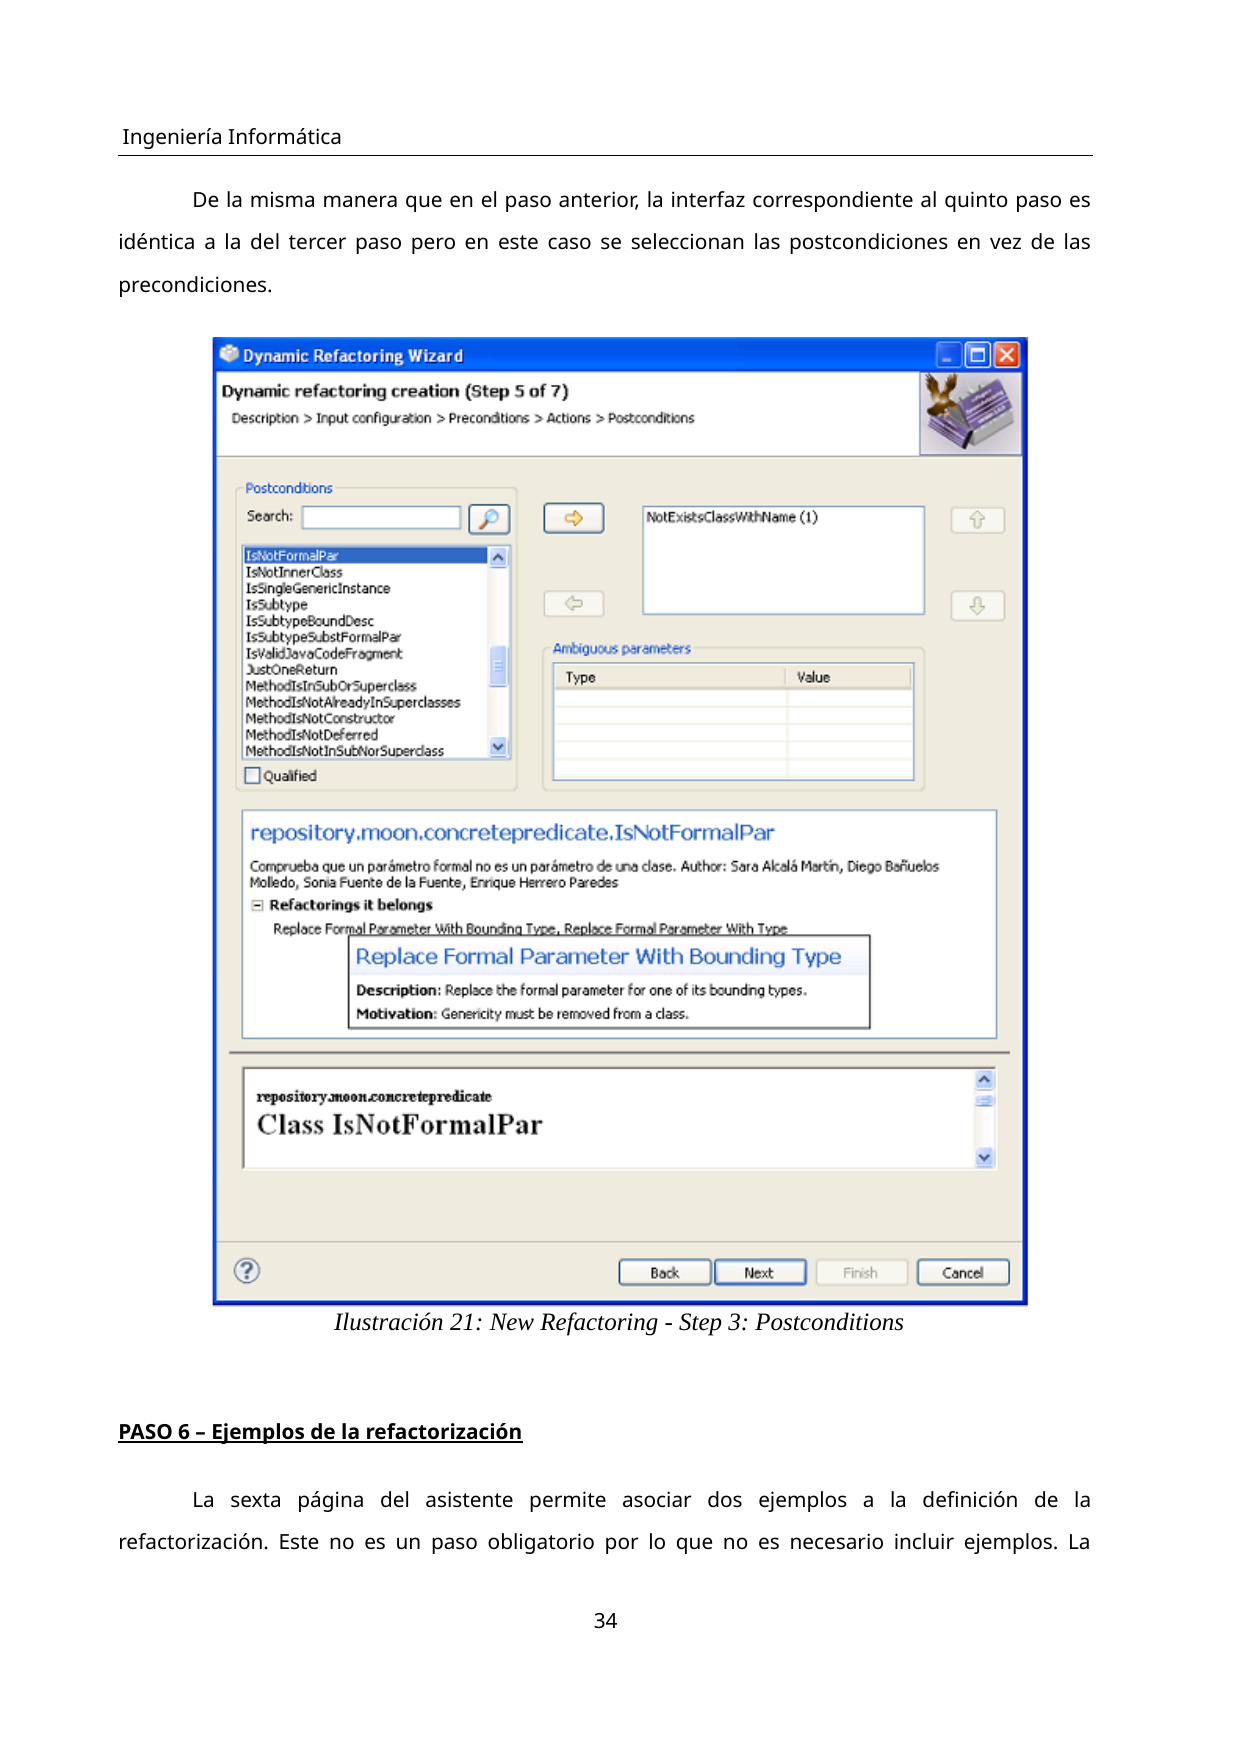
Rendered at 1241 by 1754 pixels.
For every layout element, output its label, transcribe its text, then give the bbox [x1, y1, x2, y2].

text De la misma manera que en el paso anterior, la interfaz correspondiente al quinto paso es idéntica a la del tercer paso pero en este caso se seleccionan las postcondiciones en vez de las precondiciones. [118, 185, 1093, 298]
text PASO 6 – Ejemplos de la refactorización [118, 1417, 1093, 1446]
text Ilustración 21: New Refactoring - Step 3: Postconditions [212, 1307, 1028, 1335]
text La sexta página del asistente permite asociar dos ejemplos a la definición de la refactorización. Este no es un paso obligatorio por lo que no es necesario incluir ejemplos. La [118, 1485, 1093, 1556]
picture [212, 337, 1029, 1307]
